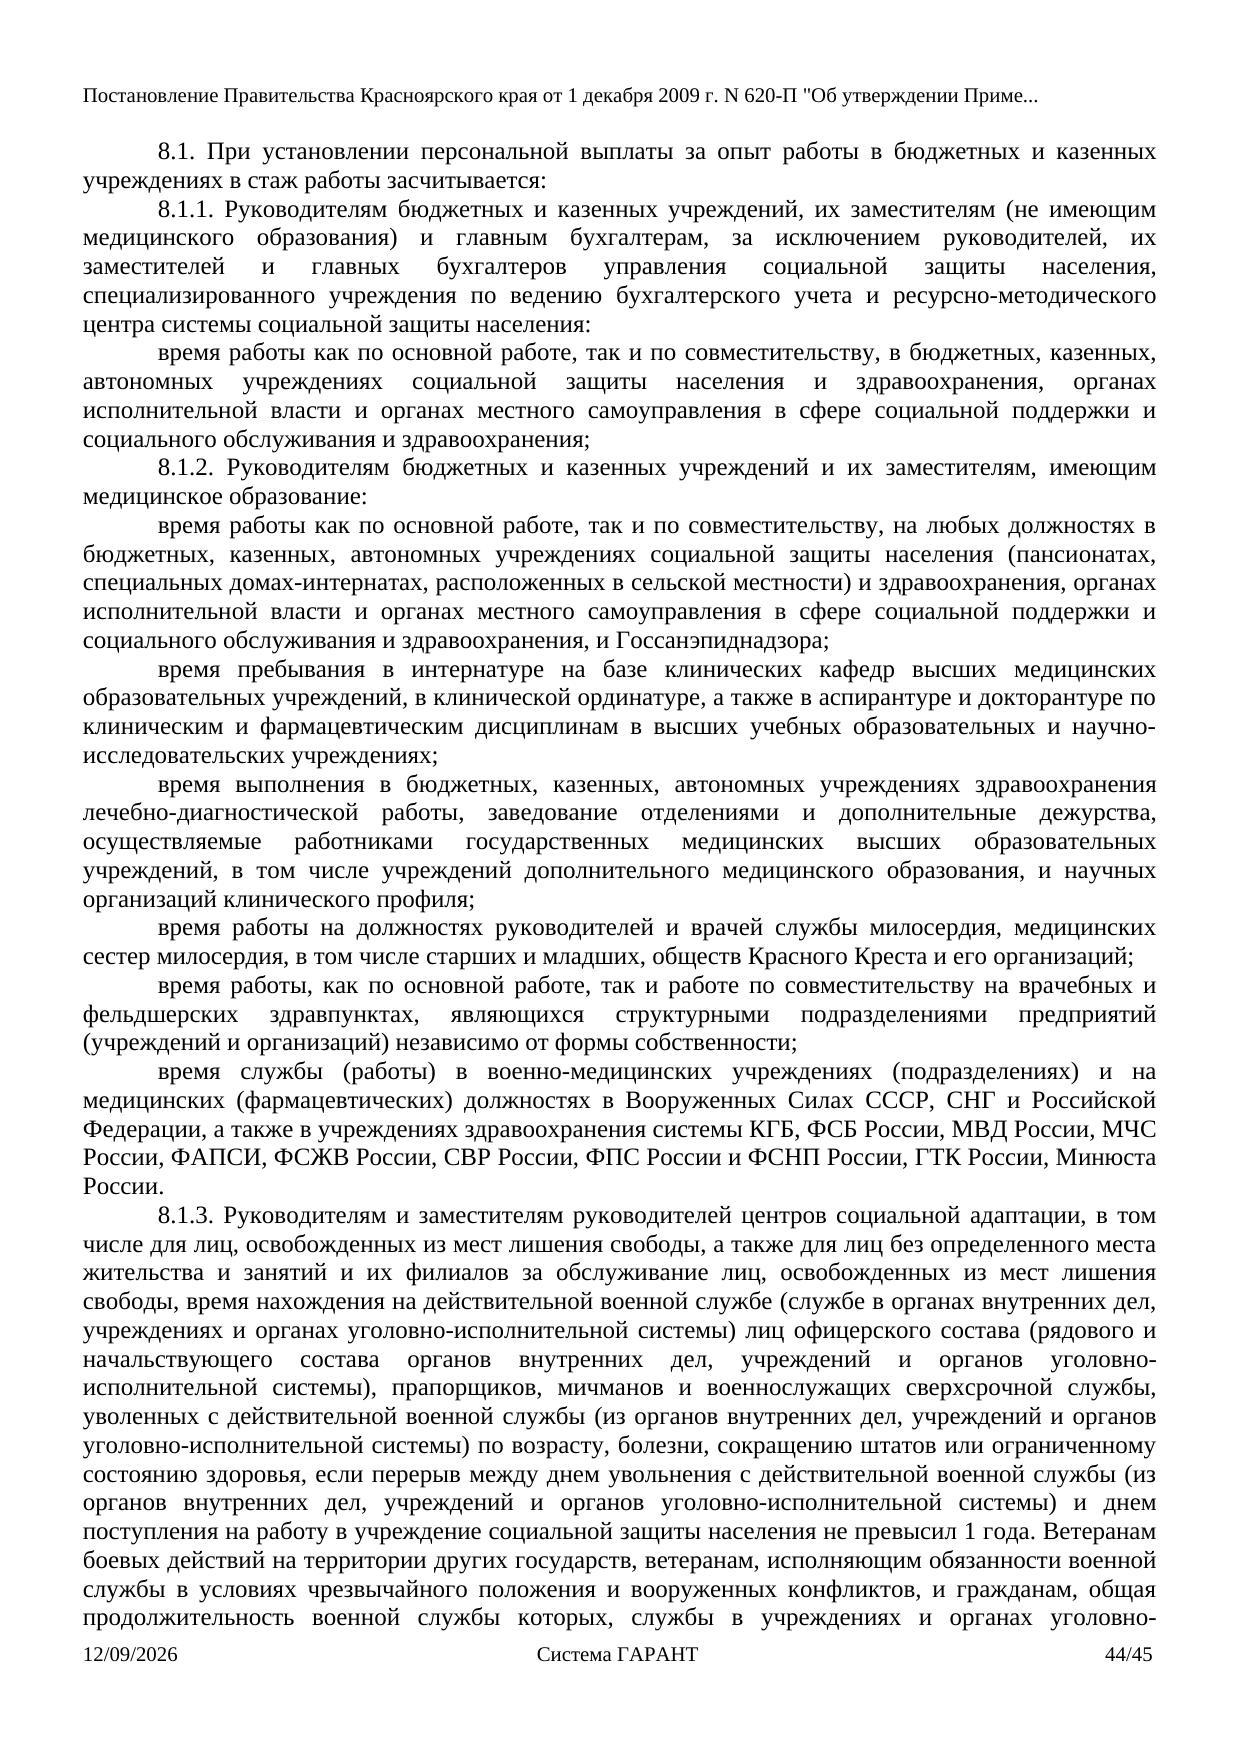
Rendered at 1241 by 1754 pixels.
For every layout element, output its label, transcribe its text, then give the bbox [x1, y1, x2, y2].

text 8.1. При установлении персональной выплаты за опыт работы в бюджетных и казенных учреждениях в стаж работы засчитывается: [83, 136, 1157, 194]
text время работы, как по основной работе, так и работе по совместительству на врачебных и фельдшерских здравпунктах, являющихся структурными подразделениями предприятий (учреждений и организаций) независимо от формы собственности; [83, 970, 1157, 1056]
text время работы на должностях руководителей и врачей службы милосердия, медицинских сестер милосердия, в том числе старших и младших, обществ Красного Креста и его организаций; [83, 912, 1157, 970]
text время выполнения в бюджетных, казенных, автономных учреждениях здравоохранения лечебно-диагностической работы, заведование отделениями и дополнительные дежурства, осуществляемые работниками государственных медицинских высших образовательных учреждений, в том числе учреждений дополнительного медицинского образования, и научных организаций клинического профиля; [83, 769, 1157, 912]
text 8.1.1. Руководителям бюджетных и казенных учреждений, их заместителям (не имеющим медицинского образования) и главным бухгалтерам, за исключением руководителей, их заместителей и главных бухгалтеров управления социальной защиты населения, специализированного учреждения по ведению бухгалтерского учета и ресурсно-методического центра системы социальной защиты населения: [83, 194, 1157, 337]
text время работы как по основной работе, так и по совместительству, на любых должностях в бюджетных, казенных, автономных учреждениях социальной защиты населения (пансионатах, специальных домах-интернатах, расположенных в сельской местности) и здравоохранения, органах исполнительной власти и органах местного самоуправления в сфере социальной поддержки и социального обслуживания и здравоохранения, и Госсанэпиднадзора; [83, 510, 1157, 654]
text время работы как по основной работе, так и по совместительству, в бюджетных, казенных, автономных учреждениях социальной защиты населения и здравоохранения, органах исполнительной власти и органах местного самоуправления в сфере социальной поддержки и социального обслуживания и здравоохранения; [83, 337, 1157, 452]
text время пребывания в интернатуре на базе клинических кафедр высших медицинских образовательных учреждений, в клинической ординатуре, а также в аспирантуре и докторантуре по клиническим и фармацевтическим дисциплинам в высших учебных образовательных и научно-исследовательских учреждениях; [83, 654, 1157, 769]
text 8.1.2. Руководителям бюджетных и казенных учреждений и их заместителям, имеющим медицинское образование: [83, 452, 1157, 510]
text время службы (работы) в военно-медицинских учреждениях (подразделениях) и на медицинских (фармацевтических) должностях в Вооруженных Силах СССР, СНГ и Российской Федерации, а также в учреждениях здравоохранения системы КГБ, ФСБ России, МВД России, МЧС России, ФАПСИ, ФСЖВ России, СВР России, ФПС России и ФСНП России, ГТК России, Минюста России. [83, 1056, 1157, 1200]
text 8.1.3. Руководителям и заместителям руководителей центров социальной адаптации, в том числе для лиц, освобожденных из мест лишения свободы, а также для лиц без определенного места жительства и занятий и их филиалов за обслуживание лиц, освобожденных из мест лишения свободы, время нахождения на действительной военной службе (службе в органах внутренних дел, учреждениях и органах уголовно-исполнительной системы) лиц офицерского состава (рядового и начальствующего состава органов внутренних дел, учреждений и органов уголовно-исполнительной системы), прапорщиков, мичманов и военнослужащих сверхсрочной службы, уволенных с действительной военной службы (из органов внутренних дел, учреждений и органов уголовно-исполнительной системы) по возрасту, болезни, сокращению штатов или ограниченному состоянию здоровья, если перерыв между днем увольнения с действительной военной службы (из органов внутренних дел, учреждений и органов уголовно-исполнительной системы) и днем поступления на работу в учреждение социальной защиты населения не превысил 1 года. Ветеранам боевых действий на территории других государств, ветеранам, исполняющим обязанности военной службы в условиях чрезвычайного положения и вооруженных конфликтов, и гражданам, общая продолжительность военной службы которых, службы в учреждениях и органах уголовно- [83, 1200, 1157, 1631]
